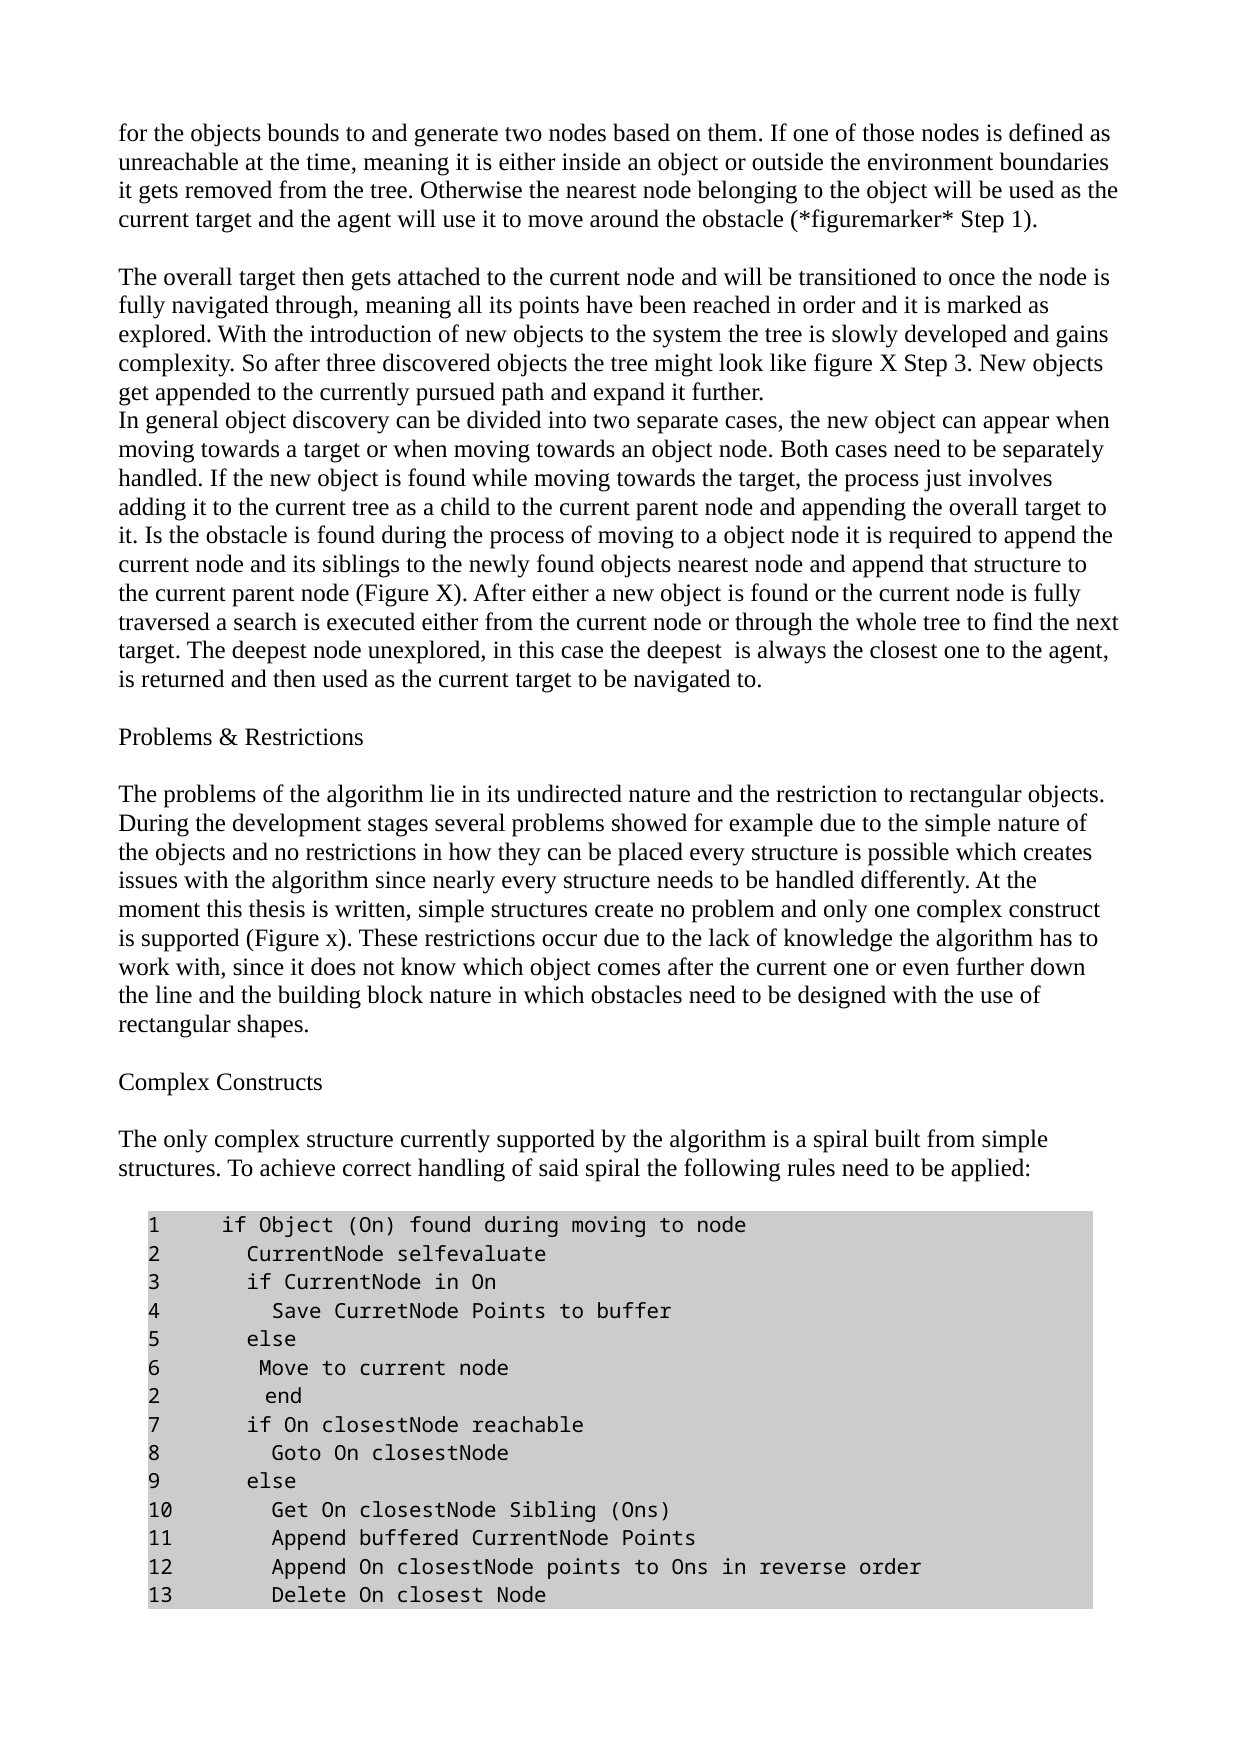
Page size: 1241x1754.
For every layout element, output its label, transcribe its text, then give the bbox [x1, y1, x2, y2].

subtitle Get On closestNode Sibling (Ons) [148, 1495, 1093, 1523]
text Problems & Restrictions [118, 722, 1122, 751]
subtitle else [148, 1467, 1093, 1495]
text The problems of the algorithm lie in its undirected nature and the restriction to rectangular objects. During the development stages several problems showed for example due to the simple nature of the objects and no restrictions in how they can be placed every structure is possible which creates issues with the algorithm since nearly every structure needs to be handled differently. At the moment this thesis is written, simple structures create no problem and only one complex construct is supported (Figure x). These restrictions occur due to the lack of knowledge the algorithm has to work with, since it does not know which object comes after the current one or even further down the line and the building block nature in which obstacles need to be designed with the use of rectangular shapes. [118, 779, 1122, 1038]
subtitle end [148, 1381, 1093, 1410]
subtitle Delete On closest Node [148, 1580, 1093, 1609]
subtitle Save CurretNode Points to buffer [148, 1296, 1093, 1324]
subtitle else [148, 1324, 1093, 1353]
subtitle if On closestNode reachable [148, 1410, 1093, 1438]
text In general object discovery can be divided into two separate cases, the new object can appear when moving towards a target or when moving towards an object node. Both cases need to be separately handled. If the new object is found while moving towards the target, the process just involves adding it to the current tree as a child to the current parent node and appending the overall target to it. Is the obstacle is found during the process of moving to a object node it is required to append the current node and its siblings to the newly found objects nearest node and append that structure to the current parent node (Figure X). After either a new object is found or the current node is fully traversed a search is executed either from the current node or through the whole tree to find the next target. The deepest node unexplored, in this case the deepest is always the closest one to the agent, is returned and then used as the current target to be navigated to. [118, 406, 1122, 693]
subtitle Move to current node [148, 1353, 1093, 1381]
subtitle Goto On closestNode [148, 1438, 1093, 1467]
subtitle Append buffered CurrentNode Points [148, 1523, 1093, 1552]
subtitle CurrentNode selfevaluate [148, 1239, 1093, 1267]
text for the objects bounds to and generate two nodes based on them. If one of those nodes is defined as unreachable at the time, meaning it is either inside an object or outside the environment boundaries it gets removed from the tree. Otherwise the nearest node belonging to the object will be used as the current target and the agent will use it to move around the obstacle (*figuremarker* Step 1). [118, 118, 1122, 233]
subtitle if Object (On) found during moving to node [148, 1211, 1093, 1239]
text The only complex structure currently supported by the algorithm is a spiral built from simple structures. To achieve correct handling of said spiral the following rules need to be applied: [118, 1124, 1122, 1182]
text The overall target then gets attached to the current node and will be transitioned to once the node is fully navigated through, meaning all its points have been reached in order and it is marked as explored. With the introduction of new objects to the system the tree is slowly developed and gains complexity. So after three discovered objects the tree might look like figure X Step 3. New objects get appended to the currently pursued path and expand it further. [118, 262, 1122, 406]
subtitle if CurrentNode in On [148, 1267, 1093, 1296]
subtitle Append On closestNode points to Ons in reverse order [148, 1552, 1093, 1580]
text Complex Constructs [118, 1067, 1122, 1096]
